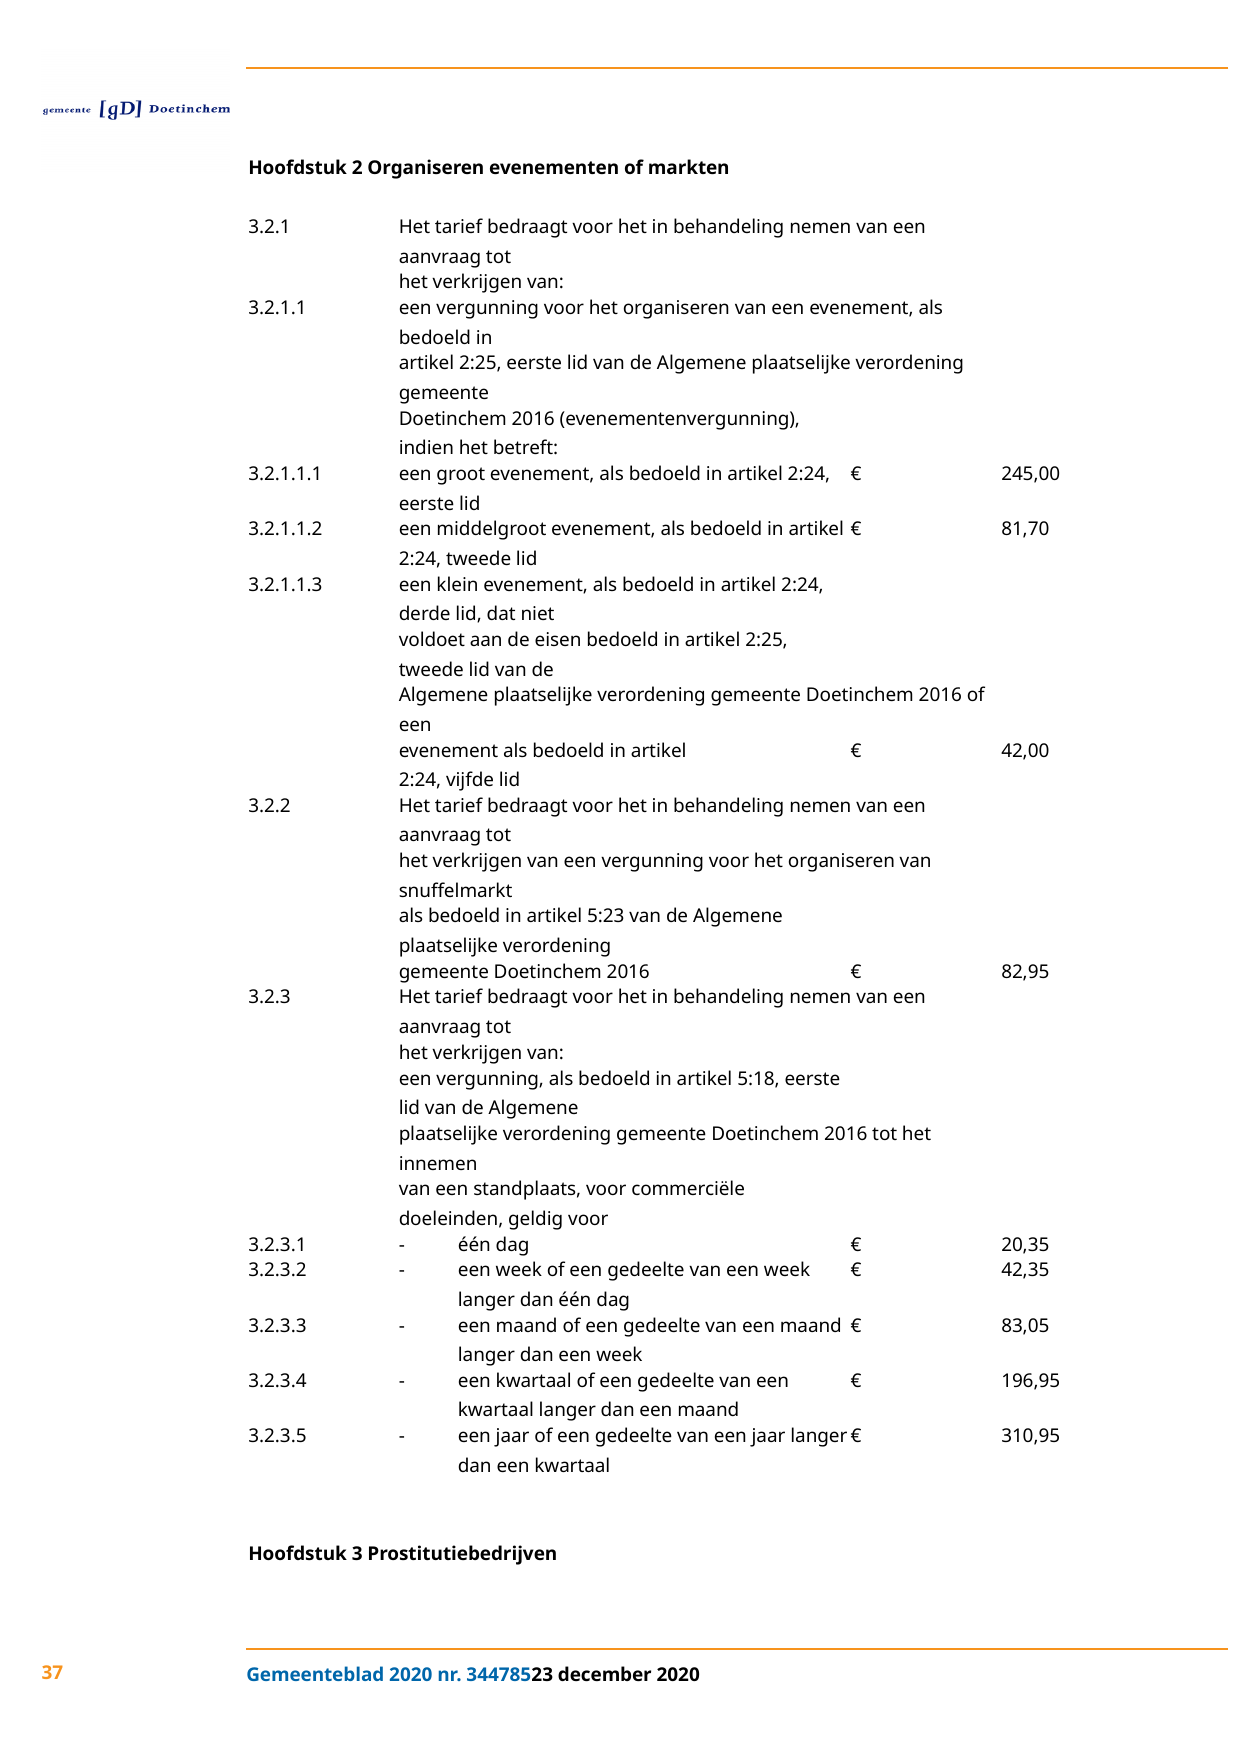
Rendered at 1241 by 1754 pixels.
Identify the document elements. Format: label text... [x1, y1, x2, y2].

table_cell [700, 958, 850, 984]
table_cell [850, 571, 1001, 626]
table_cell € [850, 516, 1001, 571]
table_cell 196,95 [1001, 1367, 1152, 1422]
table_cell [1001, 848, 1152, 903]
table_cell [1001, 294, 1152, 349]
table_cell [248, 1039, 398, 1065]
table_cell € [850, 460, 1001, 516]
table_cell het verkrijgen van: [399, 269, 700, 294]
table_cell 42,35 [1001, 1256, 1152, 1312]
table_cell [1001, 405, 1152, 460]
table_cell een vergunning, als bedoeld in artikel 5:18, eerste lid van de Algemene [399, 1065, 850, 1120]
table_cell 3.2.1.1.3 [248, 571, 398, 626]
table_cell [248, 1175, 398, 1231]
table_cell 3.2.3.3 [248, 1312, 398, 1367]
table_cell een klein evenement, als bedoeld in artikel 2:24, derde lid, dat niet [399, 571, 850, 626]
table_cell als bedoeld in artikel 5:23 van de Algemene plaatselijke verordening [399, 903, 850, 958]
table_cell een maand of een gedeelte van een maand langer dan een week [399, 1312, 850, 1367]
table_cell [1001, 269, 1152, 294]
table_cell één dag [399, 1231, 549, 1256]
table_cell [850, 269, 1001, 294]
table_cell Doetinchem 2016 (evenementenvergunning), indien het betreft: [399, 405, 850, 460]
table_cell een vergunning voor het organiseren van een evenement, als bedoeld in [399, 294, 1001, 349]
table_cell 83,05 [1001, 1312, 1152, 1367]
table_cell [248, 1120, 398, 1175]
table_cell [248, 903, 398, 958]
table_cell [850, 903, 1001, 958]
table_cell [850, 1175, 1001, 1231]
table_cell € [850, 1231, 1001, 1256]
table_cell plaatselijke verordening gemeente Doetinchem 2016 tot het innemen [399, 1120, 1001, 1175]
table_cell € [850, 1423, 1001, 1478]
table_cell het verkrijgen van een vergunning voor het organiseren van snuffelmarkt [399, 848, 1001, 903]
table_cell € [850, 1256, 1001, 1312]
table_cell [850, 1039, 1001, 1065]
table_cell het verkrijgen van: [399, 1039, 700, 1065]
table_header 3.2.1 [248, 213, 398, 268]
table_cell [1001, 681, 1152, 737]
table_cell € [850, 1312, 1001, 1367]
table_cell [850, 626, 1001, 681]
table_cell 81,70 [1001, 516, 1152, 571]
table_cell [248, 1065, 398, 1120]
table_cell 310,95 [1001, 1423, 1152, 1478]
table_cell Algemene plaatselijke verordening gemeente Doetinchem 2016 of een [399, 681, 1001, 737]
table_cell een groot evenement, als bedoeld in artikel 2:24, eerste lid [399, 460, 850, 516]
table_cell voldoet aan de eisen bedoeld in artikel 2:25, tweede lid van de [399, 626, 850, 681]
table_cell € [850, 958, 1001, 984]
table_cell Het tarief bedraagt voor het in behandeling nemen van een aanvraag tot [399, 984, 1001, 1039]
table_cell [248, 958, 398, 984]
table_cell [248, 626, 398, 681]
table_header Het tarief bedraagt voor het in behandeling nemen van een aanvraag tot [399, 213, 1001, 268]
table_cell een jaar of een gedeelte van een jaar langer dan een kwartaal [399, 1423, 850, 1478]
text Hoofdstuk 2 Organiseren evenementen of markten [248, 154, 1152, 180]
table_cell een week of een gedeelte van een week langer dan één dag [399, 1256, 850, 1312]
table_cell 3.2.3.4 [248, 1367, 398, 1422]
table_cell 82,95 [1001, 958, 1152, 984]
text Hoofdstuk 3 Prostitutiebedrijven [248, 1540, 1152, 1566]
table_cell van een standplaats, voor commerciële doeleinden, geldig voor [399, 1175, 850, 1231]
table_cell een middelgroot evenement, als bedoeld in artikel 2:24, tweede lid [399, 516, 850, 571]
table_cell [1001, 903, 1152, 958]
picture [41, 47, 231, 172]
table_cell [700, 1039, 850, 1065]
table_cell [1001, 792, 1152, 847]
table_cell [549, 1231, 700, 1256]
table_cell 3.2.3 [248, 984, 398, 1039]
table_cell gemeente Doetinchem 2016 [399, 958, 700, 984]
table_cell [248, 848, 398, 903]
table_cell een kwartaal of een gedeelte van een kwartaal langer dan een maand [399, 1367, 850, 1422]
table_cell 3.2.2 [248, 792, 398, 847]
table_cell [248, 350, 398, 405]
table_cell 3.2.3.2 [248, 1256, 398, 1312]
table_cell € [850, 737, 1001, 792]
table_cell evenement als bedoeld in artikel 2:24, vijfde lid [399, 737, 700, 792]
table_cell [1001, 1120, 1152, 1175]
table_cell [1001, 1039, 1152, 1065]
table_cell [248, 737, 398, 792]
table_cell 3.2.3.1 [248, 1231, 398, 1256]
table_cell 3.2.1.1.2 [248, 516, 398, 571]
table_cell [700, 737, 850, 792]
table_cell [1001, 1065, 1152, 1120]
table_cell [248, 681, 398, 737]
table_cell [1001, 984, 1152, 1039]
table_cell artikel 2:25, eerste lid van de Algemene plaatselijke verordening gemeente [399, 350, 1001, 405]
table_cell [700, 269, 850, 294]
table_cell [850, 1065, 1001, 1120]
table_cell [1001, 571, 1152, 626]
table_header [1001, 213, 1152, 268]
table_cell Het tarief bedraagt voor het in behandeling nemen van een aanvraag tot [399, 792, 1001, 847]
table_cell 245,00 [1001, 460, 1152, 516]
table_cell [1001, 1175, 1152, 1231]
table_cell 3.2.1.1 [248, 294, 398, 349]
table_cell 42,00 [1001, 737, 1152, 792]
table_cell [1001, 350, 1152, 405]
table_cell [248, 405, 398, 460]
table_cell € [850, 1367, 1001, 1422]
table_cell [1001, 626, 1152, 681]
table_cell [700, 1231, 850, 1256]
table_cell [248, 269, 398, 294]
table_cell 3.2.1.1.1 [248, 460, 398, 516]
table_cell 3.2.3.5 [248, 1423, 398, 1478]
table_cell 20,35 [1001, 1231, 1152, 1256]
table_cell [850, 405, 1001, 460]
